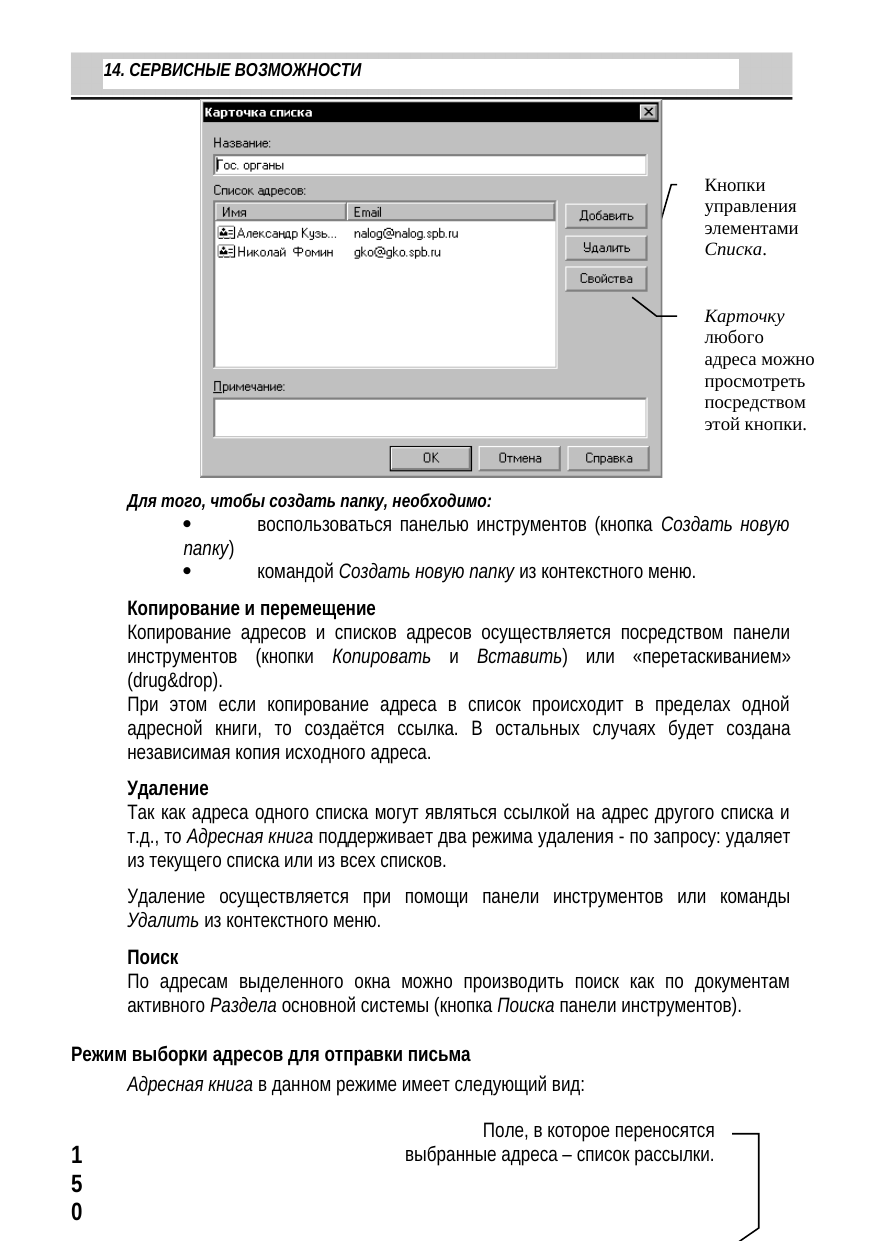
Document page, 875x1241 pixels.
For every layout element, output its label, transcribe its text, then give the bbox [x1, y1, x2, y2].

text Удаление осуществляется при помощи панели инструментов или команды Удалить из контекстного меню. [127, 884, 791, 932]
list воспользоваться панелью инструментов (кнопка Создать новую папку) [183, 512, 791, 559]
text Поиск [127, 945, 791, 969]
text При этом если копирование адреса в список происходит в пределах одной адресной книги, то создаётся ссылка. В остальных случаях будет создана независимая копия исходного адреса. [127, 692, 791, 764]
text Так как адреса одного списка могут являться ссылкой на адрес другого списка и т.д., то Адресная книга поддерживает два режима удаления - по запросу: удаляет из текущего списка или из всех списков. [127, 800, 791, 872]
text Копирование и перемещение [127, 596, 791, 620]
text По адресам выделенного окна можно производить поиск как по документам активного Раздела основной системы (кнопка Поиска панели инструментов). [127, 969, 791, 1017]
text Копирование адресов и списков адресов осуществляется посредством панели инструментов (кнопки Копировать и Вставить) или «перетаскиванием» (drug&drop). [127, 620, 791, 692]
subtitle Режим выборки адресов для отправки письма [71, 1042, 791, 1066]
text Адресная книга в данном режиме имеет следующий вид: [127, 1072, 791, 1096]
text Удаление [127, 776, 791, 800]
text Для того, чтобы создать папку, необходимо: [127, 490, 791, 512]
list командой Создать новую папку из контекстного меню. [183, 559, 791, 583]
